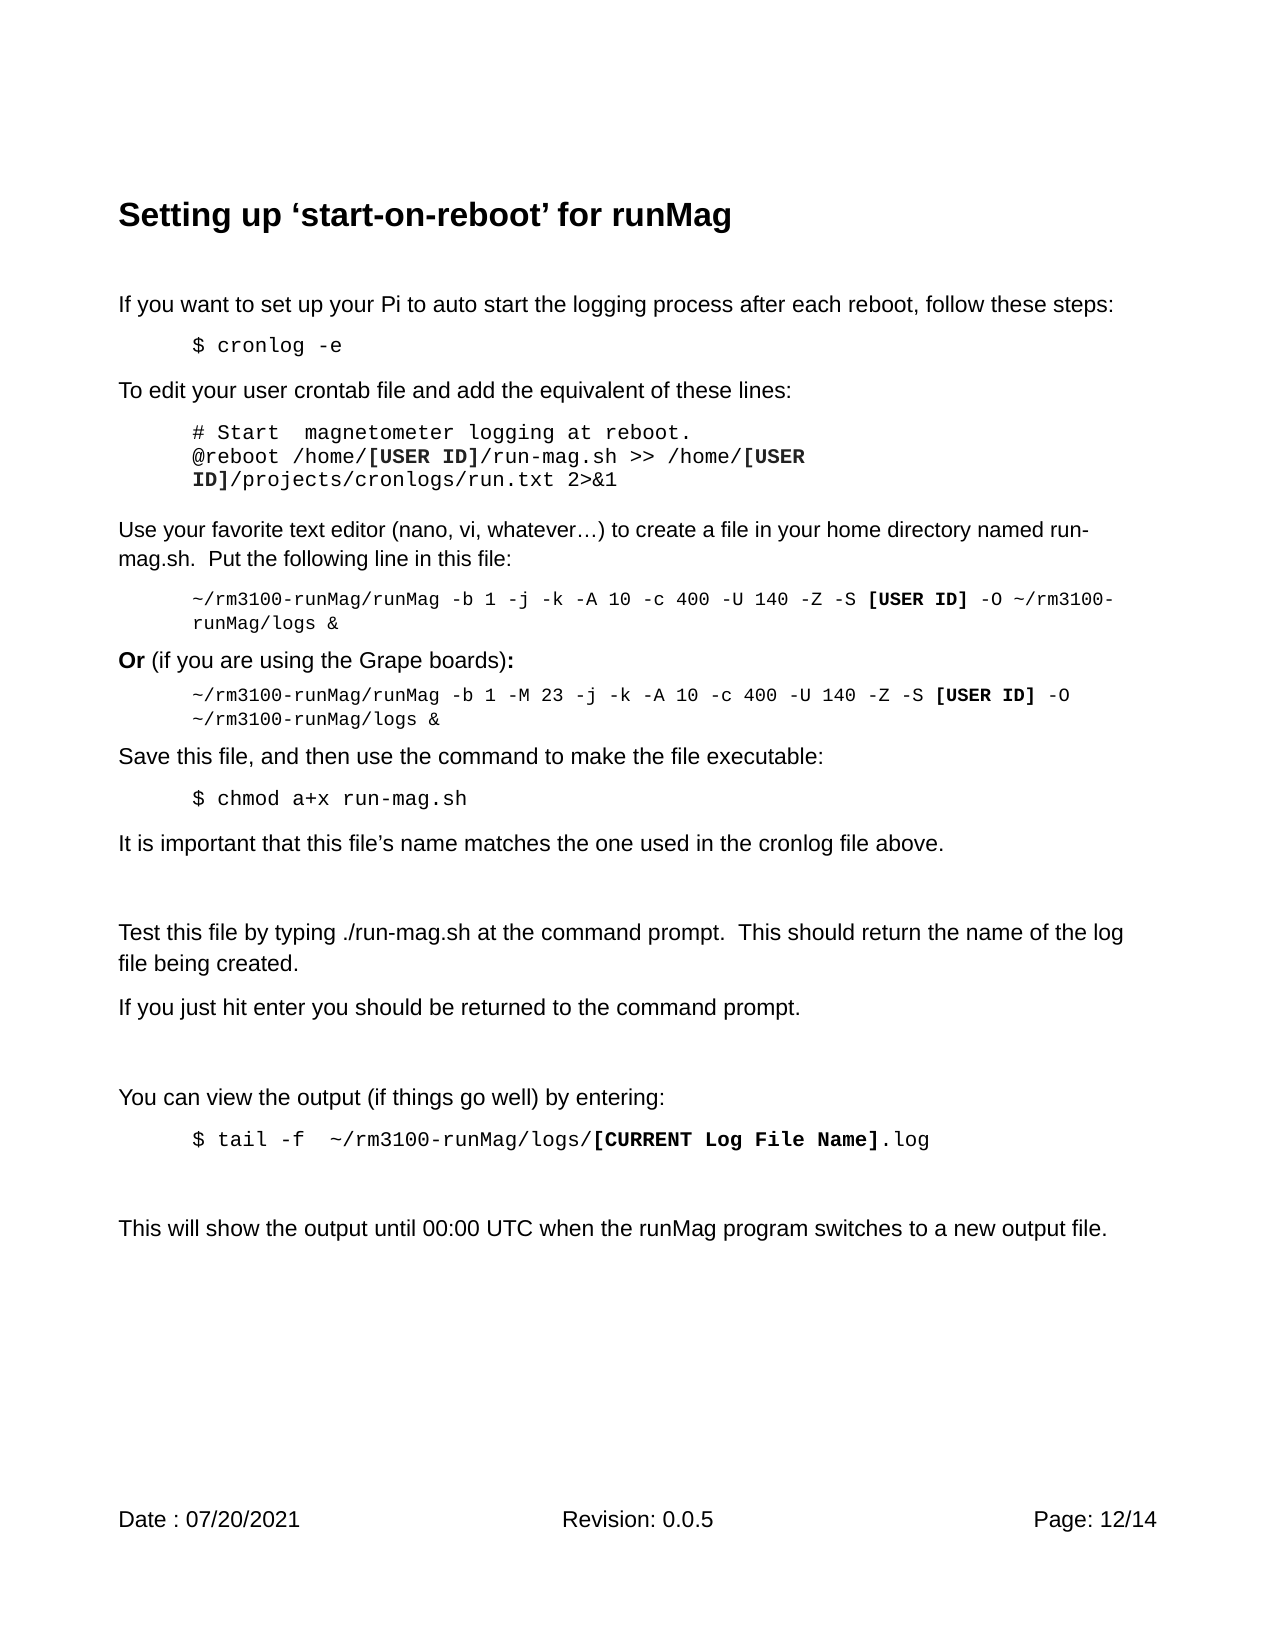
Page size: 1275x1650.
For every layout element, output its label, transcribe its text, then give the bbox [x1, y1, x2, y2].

text # Start magnetometer logging at reboot. [192, 422, 1157, 446]
text If you want to set up your Pi to auto start the logging process after each reboot, follow these steps: [118, 291, 1157, 317]
text Use your favorite text editor (nano, vi, whatever…) to create a file in your home directory named run-mag.sh. Put the following line in this file: [118, 517, 1157, 571]
text $ tail -f ~/rm3100-runMag/logs/[CURRENT Log File Name].log [192, 1129, 1157, 1152]
text Test this file by typing ./run-mag.sh at the command prompt. This should return the name of the log file being created. [118, 919, 1157, 976]
text This will show the output until 00:00 UTC when the runMag program switches to a new output file. [118, 1215, 1157, 1242]
text It is important that this file’s name matches the one used in the cronlog file above. [118, 830, 1157, 856]
text You can view the output (if things go well) by entering: [118, 1084, 1157, 1110]
text ~/rm3100-runMag/runMag -b 1 -j -k -A 10 -c 400 -U 140 -Z -S [USER ID] -O ~/rm3100-runMag/logs & [192, 589, 1157, 635]
text To edit your user crontab file and add the equivalent of these lines: [118, 377, 1157, 404]
text Or (if you are using the Grape boards): [118, 647, 1157, 673]
text ~/rm3100-runMag/runMag -b 1 -M 23 -j -k -A 10 -c 400 -U 140 -Z -S [USER ID] -O ~/rm3100-runMag/logs & [192, 686, 1157, 731]
text $ chmod a+x run-mag.sh [192, 788, 1157, 812]
text @reboot /home/[USER ID]/run-mag.sh >> /home/[USER ID]/projects/cronlogs/run.txt 2>&1 [192, 446, 1157, 493]
text If you just hit enter you should be returned to the command prompt. [118, 994, 1157, 1021]
text Save this file, and then use the command to make the file executable: [118, 743, 1157, 769]
text $ cronlog -e [192, 336, 1157, 359]
subtitle Setting up ‘start-on-reboot’ for runMag [118, 195, 1157, 233]
